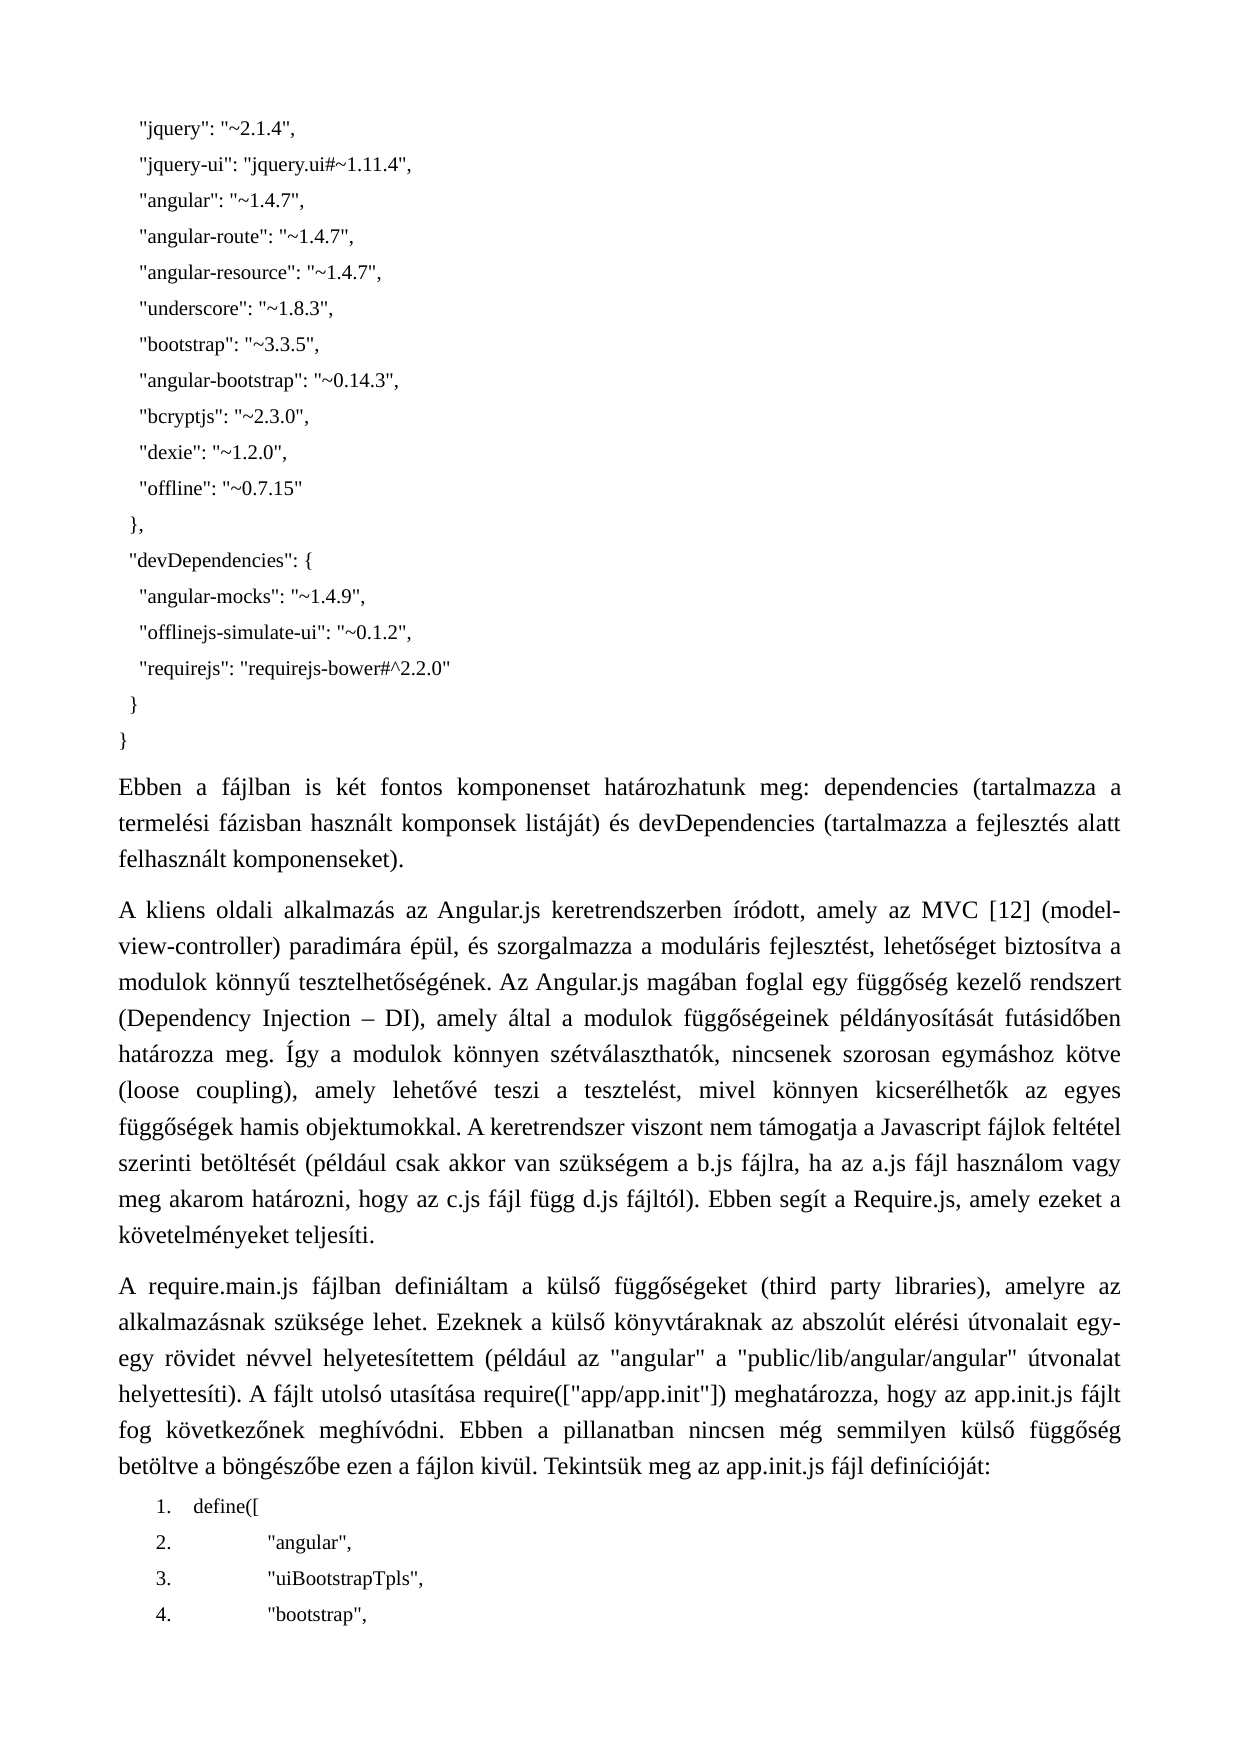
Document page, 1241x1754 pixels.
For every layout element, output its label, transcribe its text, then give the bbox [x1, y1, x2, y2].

text "jquery-ui": "jquery.ui#~1.11.4", [118, 154, 1122, 175]
text } [118, 695, 1122, 716]
text Ebben a fájlban is két fontos komponenset határozhatunk meg: dependencies (tartalmazza a termelési fázisban használt komponsek listáját) és devDependencies (tartalmazza a fejlesztés alatt felhasznált komponenseket). [118, 767, 1122, 875]
text A require.main.js fájlban definiáltam a külső függőségeket (third party libraries), amelyre az alkalmazásnak szüksége lehet. Ezeknek a külső könyvtáraknak az abszolút elérési útvonalait egy-egy rövidet névvel helyetesítettem (például az "angular" a "public/lib/angular/angular" útvonalat helyettesíti). A fájlt utolsó utasítása require(["app/app.init"]) meghatározza, hogy az app.init.js fájlt fog következőnek meghívódni. Ebben a pillanatban nincsen még semmilyen külső függőség betöltve a böngészőbe ezen a fájlon kivül. Tekintsük meg az app.init.js fájl definícióját: [118, 1265, 1122, 1482]
text "devDependencies": { [118, 551, 1122, 572]
text A kliens oldali alkalmazás az Angular.js keretrendszerben íródott, amely az MVC [12] (model-view-controller) paradimára épül, és szorgalmazza a moduláris fejlesztést, lehetőséget biztosítva a modulok könnyű tesztelhetőségének. Az Angular.js magában foglal egy függőség kezelő rendszert (Dependency Injection – DI), amely által a modulok függőségeinek példányosítását futásidőben határozza meg. Így a modulok könnyen szétválaszthatók, nincsenek szorosan egymáshoz kötve (loose coupling), amely lehetővé teszi a tesztelést, mivel könnyen kicserélhetők az egyes függőségek hamis objektumokkal. A keretrendszer viszont nem támogatja a Javascript fájlok feltétel szerinti betöltését (például csak akkor van szükségem a b.js fájlra, ha az a.js fájl használom vagy meg akarom határozni, hogy az c.js fájl függ d.js fájltól). Ebben segít a Require.js, amely ezeket a követelményeket teljesíti. [118, 890, 1122, 1250]
text "underscore": "~1.8.3", [118, 298, 1122, 319]
list "angular", [156, 1533, 1122, 1554]
text "angular-mocks": "~1.4.9", [118, 587, 1122, 608]
text "bootstrap": "~3.3.5", [118, 334, 1122, 355]
text "angular-bootstrap": "~0.14.3", [118, 370, 1122, 391]
text "offline": "~0.7.15" [118, 478, 1122, 499]
list define([ [156, 1497, 1122, 1518]
text "jquery": "~2.1.4", [118, 118, 1122, 139]
text "angular": "~1.4.7", [118, 190, 1122, 211]
text "dexie": "~1.2.0", [118, 442, 1122, 463]
text "bcryptjs": "~2.3.0", [118, 406, 1122, 427]
text } [118, 731, 1122, 752]
text "angular-route": "~1.4.7", [118, 226, 1122, 247]
text "requirejs": "requirejs-bower#^2.2.0" [118, 659, 1122, 680]
text "angular-resource": "~1.4.7", [118, 262, 1122, 283]
list "bootstrap", [156, 1605, 1122, 1626]
text }, [118, 514, 1122, 536]
list "uiBootstrapTpls", [156, 1569, 1122, 1590]
text "offlinejs-simulate-ui": "~0.1.2", [118, 623, 1122, 644]
